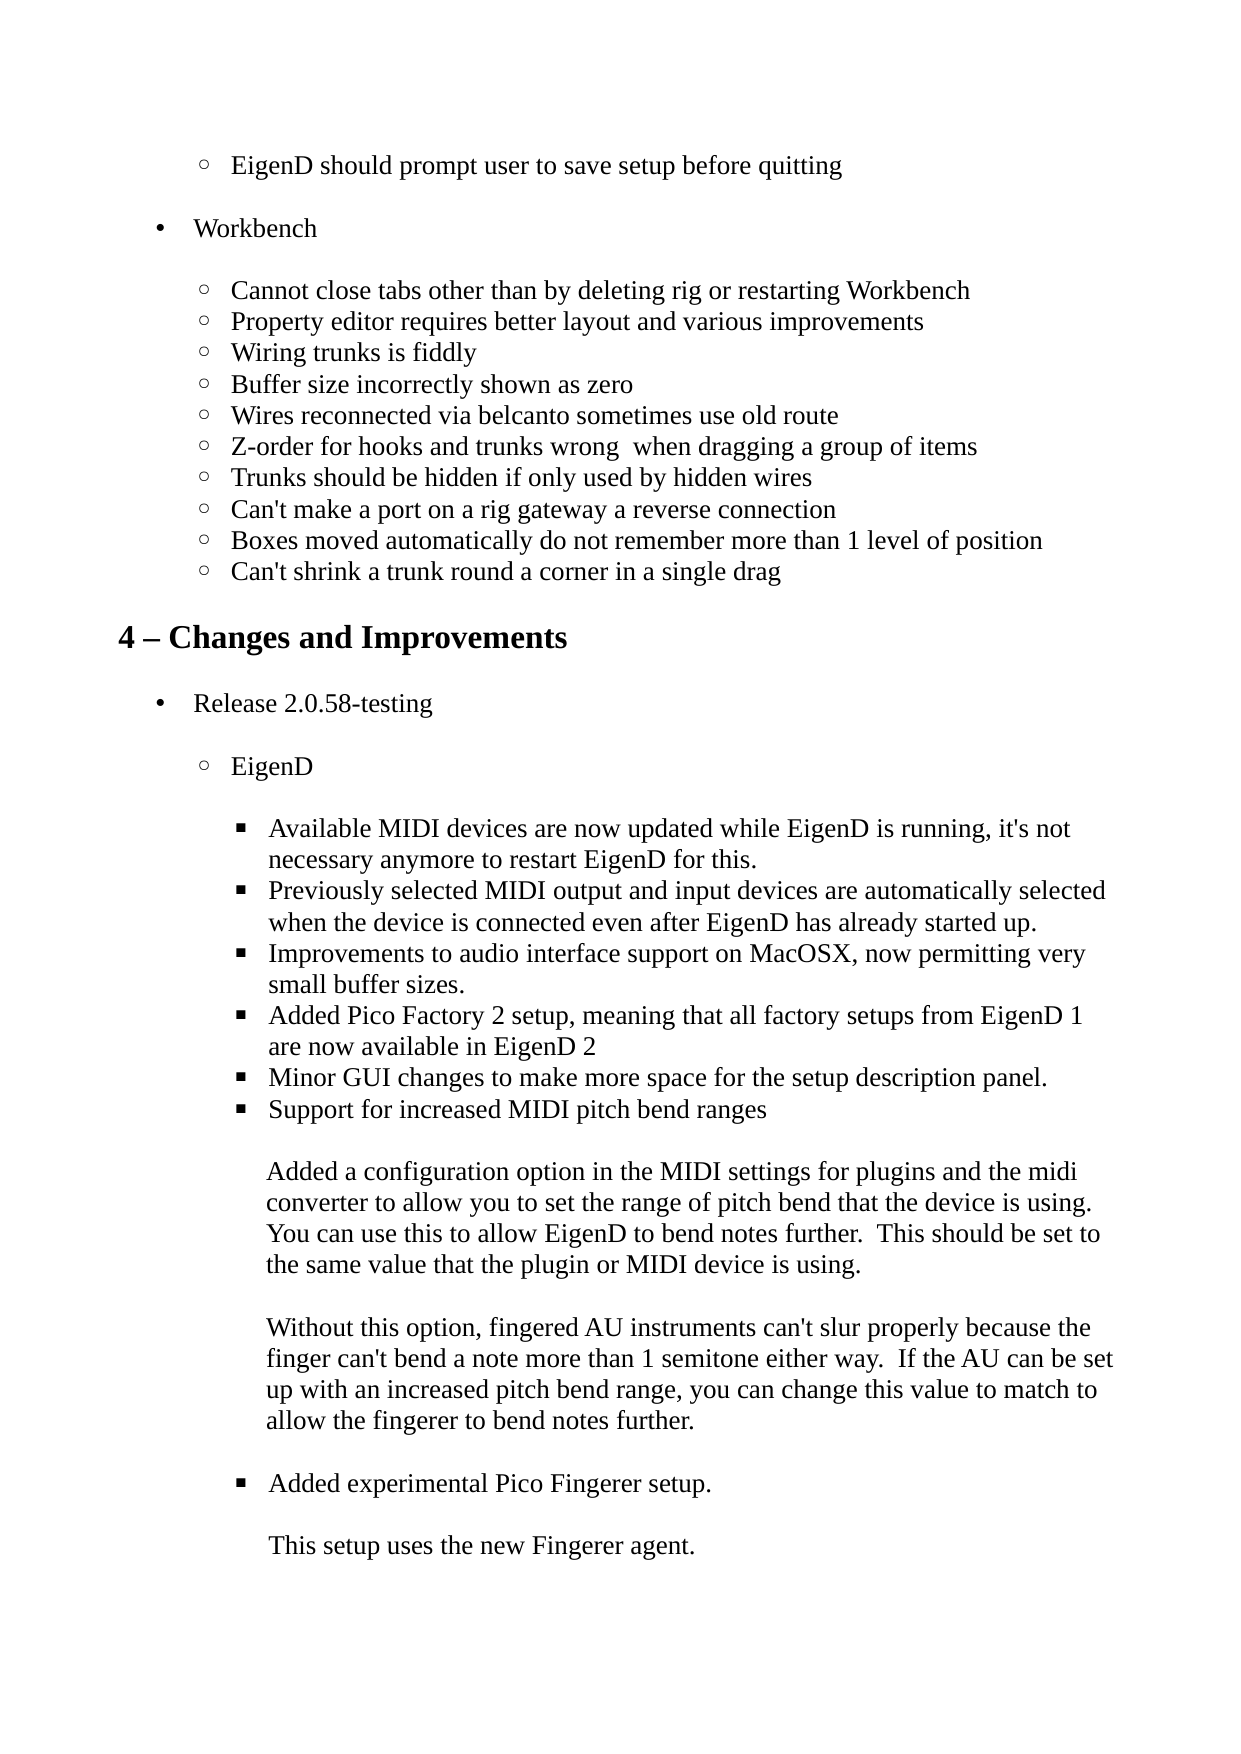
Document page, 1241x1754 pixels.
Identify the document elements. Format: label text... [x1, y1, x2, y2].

list EigenD [193, 749, 1122, 781]
text Without this option, fingered AU instruments can't slur properly because the finger can't bend a note more than 1 semitone either way. If the AU can be set up with an increased pitch bend range, you can change this value to match to allow the fingerer to bend notes further. [266, 1311, 1122, 1436]
list Z-order for hooks and trunks wrong when dragging a group of items [193, 430, 1122, 462]
list Improvements to audio interface support on MacOSX, now permitting very small buffer sizes. [231, 937, 1122, 999]
list Added experimental Pico Fingerer setup. This setup uses the new Fingerer agent. [231, 1467, 1122, 1560]
list Added Pico Factory 2 setup, meaning that all factory setups from EigenD 1 are now available in EigenD 2 [231, 999, 1122, 1062]
list Minor GUI changes to make more space for the setup description panel. [231, 1062, 1122, 1093]
list Buffer size incorrectly shown as zero [193, 368, 1122, 399]
list Available MIDI devices are now updated while EigenD is running, it's not necessary anymore to restart EigenD for this. [231, 812, 1122, 874]
list Boxes moved automatically do not remember more than 1 level of position [193, 524, 1122, 555]
list Release 2.0.58-testing [156, 687, 1122, 718]
list EigenD should prompt user to save setup before quitting [193, 149, 1122, 181]
list Cannot close tabs other than by deleting rig or restarting Workbench [193, 274, 1122, 305]
list Wires reconnected via belcanto sometimes use old route [193, 399, 1122, 430]
text Added a configuration option in the MIDI settings for plugins and the midi converter to allow you to set the range of pitch bend that the device is using. You can use this to allow EigenD to bend notes further. This should be set to the same value that the plugin or MIDI device is using. [266, 1155, 1122, 1280]
list Trunks should be hidden if only used by hidden wires [193, 462, 1122, 493]
list Previously selected MIDI output and input devices are automatically selected when the device is connected even after EigenD has already started up. [231, 874, 1122, 937]
list Can't make a port on a rig gateway a reverse connection [193, 493, 1122, 524]
list Property editor requires better layout and various improvements [193, 305, 1122, 337]
list Support for increased MIDI pitch bend ranges [231, 1093, 1122, 1124]
list Can't shrink a trunk round a corner in a single drag [193, 555, 1122, 587]
list Workbench [156, 212, 1122, 243]
text 4 – Changes and Improvements [118, 618, 1122, 656]
list Wiring trunks is fiddly [193, 337, 1122, 368]
